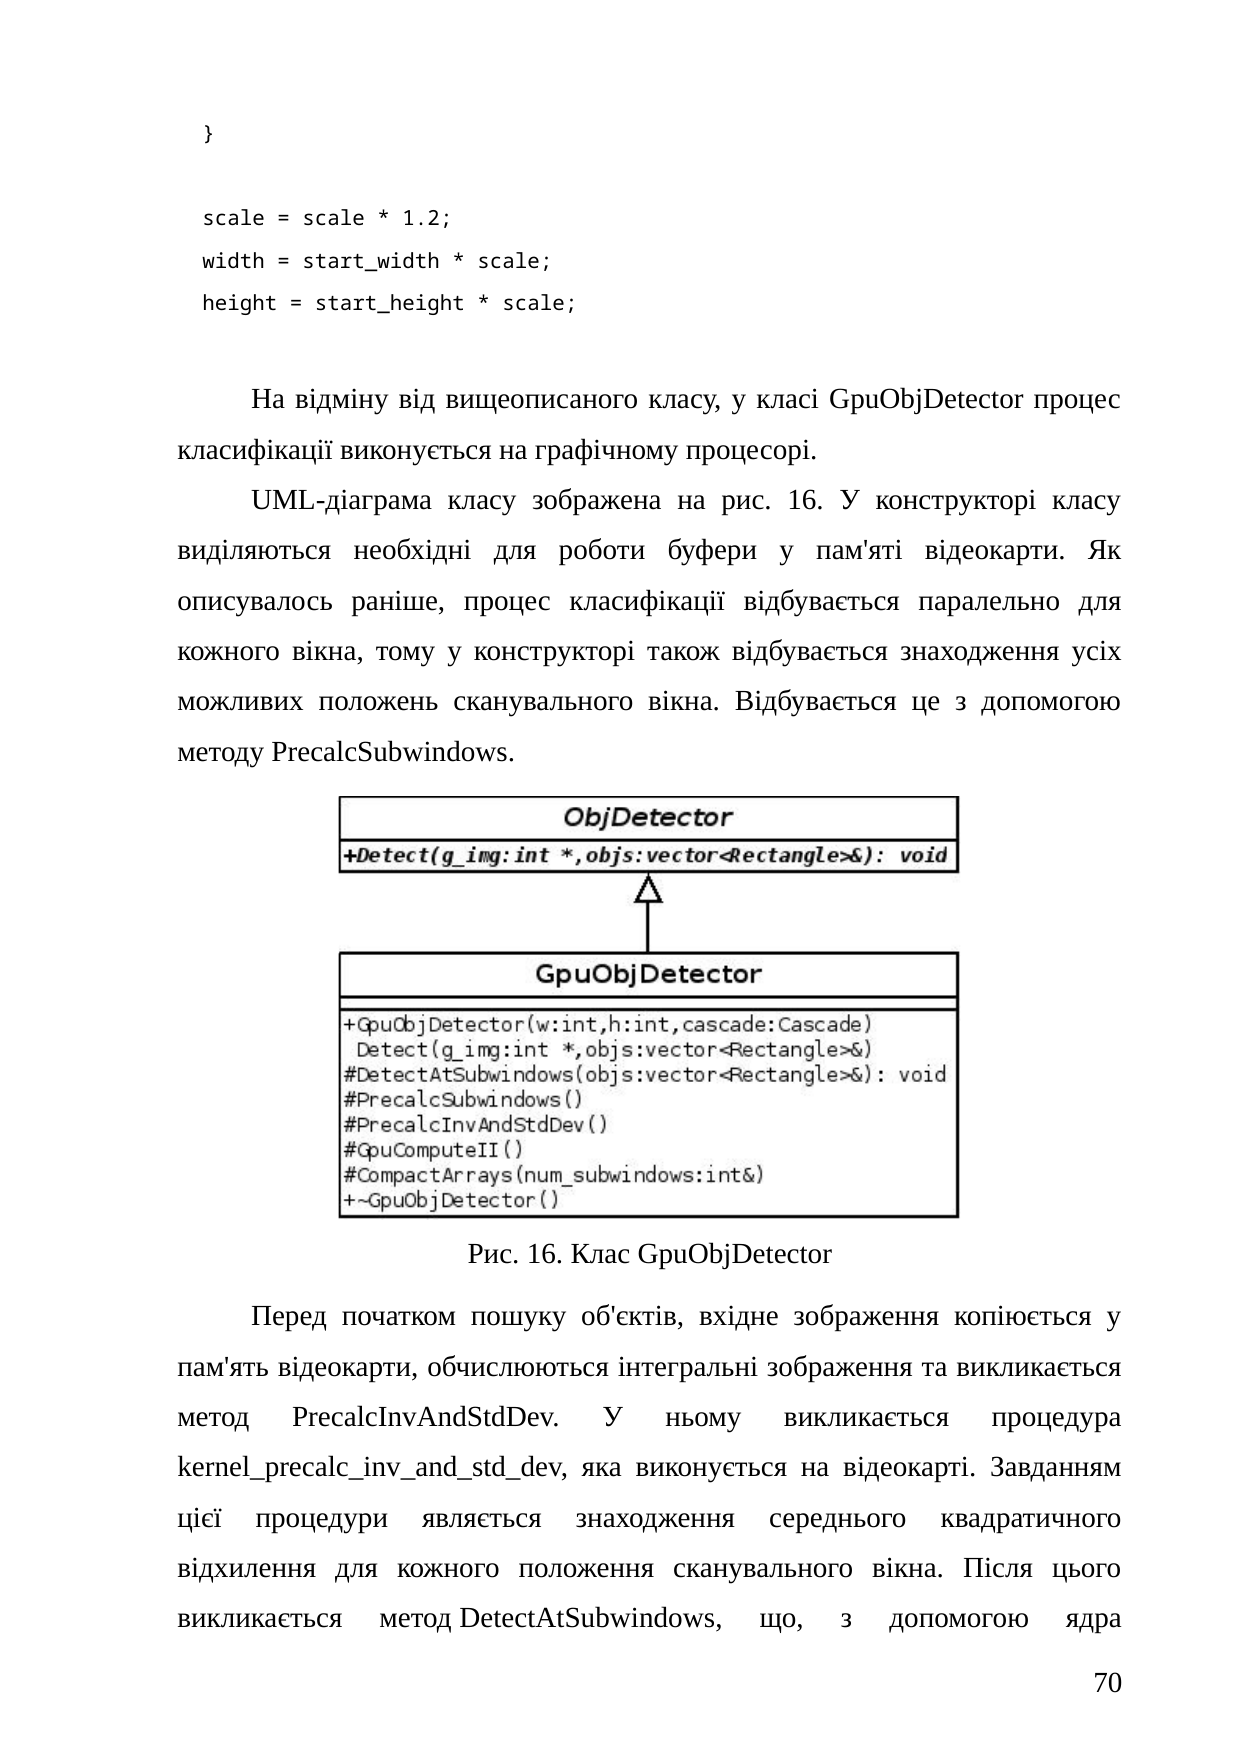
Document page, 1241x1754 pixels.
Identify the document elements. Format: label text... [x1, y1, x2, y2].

text scale = scale * 1.2; [177, 203, 1122, 232]
text } [177, 118, 1122, 147]
text height = start_height * scale; [177, 288, 1122, 317]
text UML-діаграма класу зображена на рис. 16. У конструкторі класу виділяються необхідні для роботи буфери у пам'яті відеокарти. Як описувалось раніше, процес класифікації відбувається паралельно для кожного вікна, тому у конструкторі також відбувається знаходження усіх можливих положень сканувального вікна. Відбувається це з допомогою методу PrecalcSubwindows. [177, 482, 1122, 767]
picture [338, 796, 961, 1220]
text На відміну від вищеописаного класу, у класі GpuObjDetector процес класифікації виконується на графічному процесорі. [177, 381, 1122, 465]
text width = start_width * scale; [177, 246, 1122, 274]
text Рис. 16. Клас GpuObjDetector [177, 1236, 1122, 1270]
text Перед початком пошуку об'єктів, вхідне зображення копіюється у пам'ять відеокарти, обчислюються інтегральні зображення та викликається метод PrecalcInvAndStdDev. У ньому викликається процедура kernel_precalc_inv_and_std_dev, яка виконується на відеокарті. Завданням цієї процедури являється знаходження середнього квадратичного відхилення для кожного положення сканувального вікна. Після цього викликається метод DetectAtSubwindows, що, з допомогою ядра [177, 1298, 1122, 1634]
